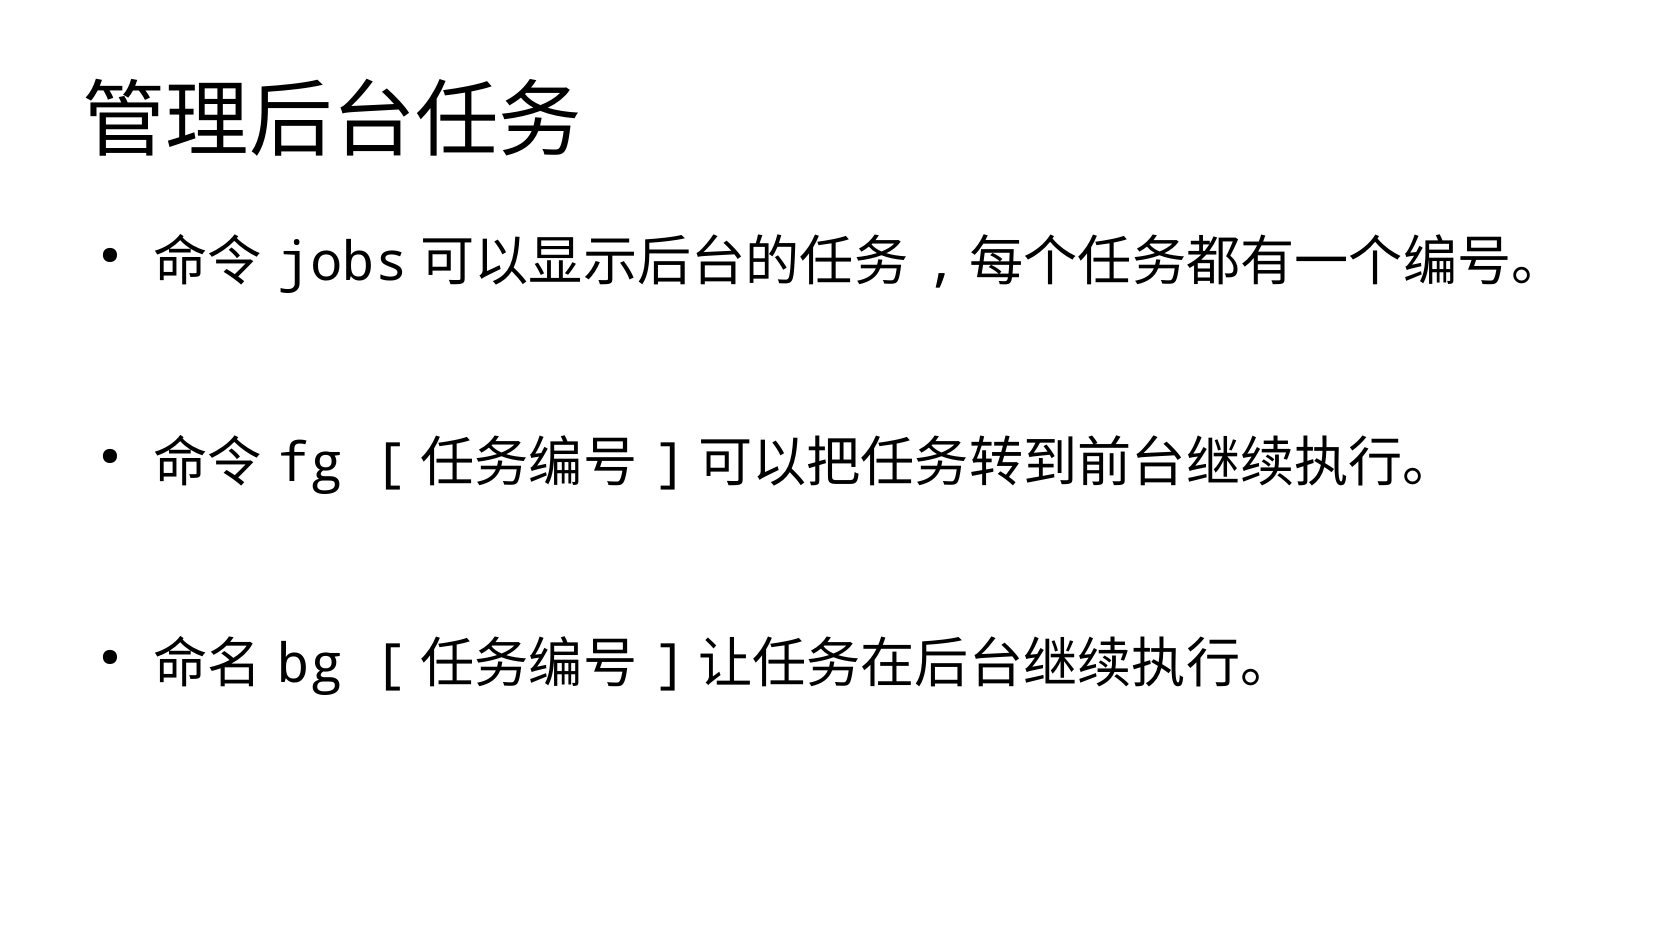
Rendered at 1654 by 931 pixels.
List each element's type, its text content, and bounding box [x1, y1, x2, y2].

list 命令jobs可以显示后台的任务,每个任务都有一个编号。 命令fg [任务编号]可以把任务转到前台继续执行。 命名bg [任务编号]让任务在后台继续执行。 [82, 217, 1571, 758]
title 管理后台任务 [82, 37, 1571, 189]
